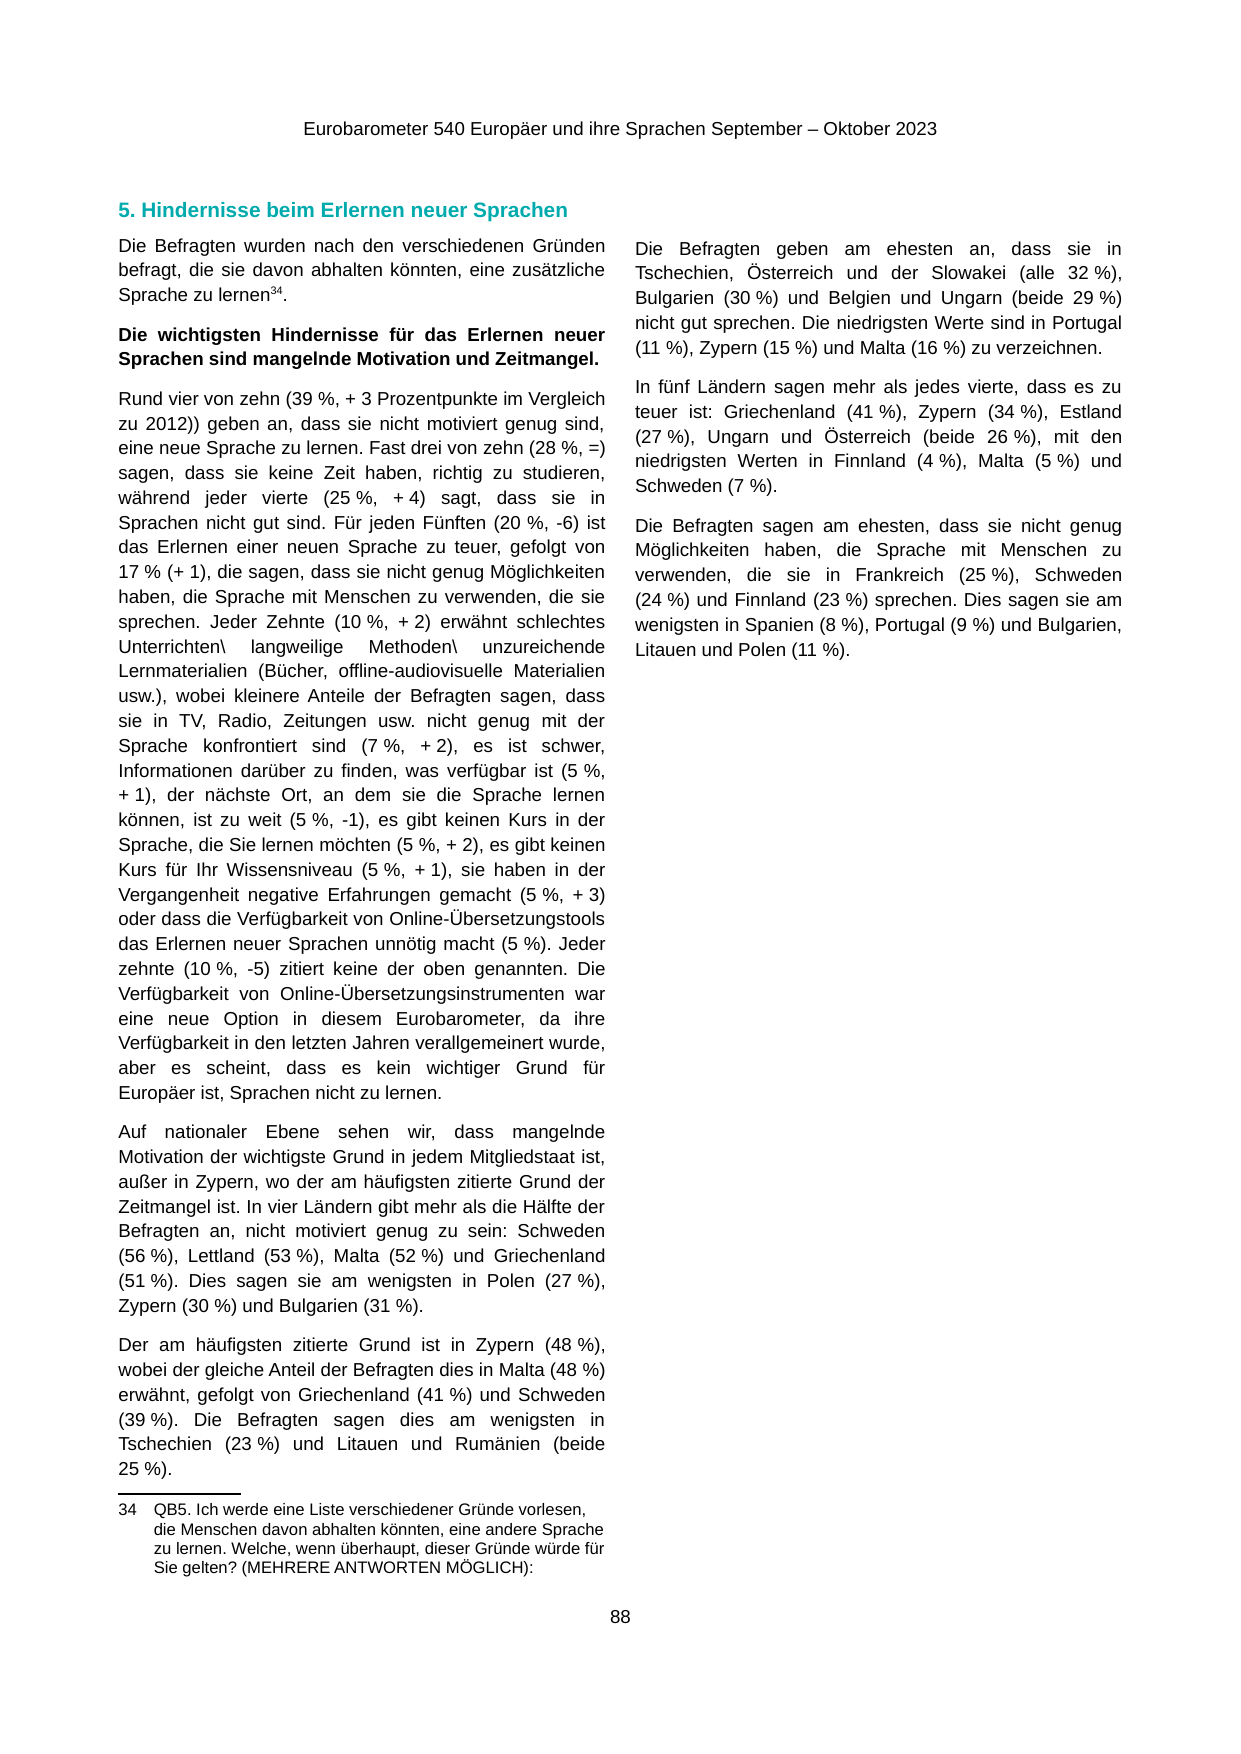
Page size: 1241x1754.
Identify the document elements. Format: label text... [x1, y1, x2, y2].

text In fünf Ländern sagen mehr als jedes vierte, dass es zu teuer ist: Griechenland (41 %), Zypern (34 %), Estland (27 %), Ungarn und Österreich (beide 26 %), mit den niedrigsten Werten in Finnland (4 %), Malta (5 %) und Schweden (7 %). [635, 376, 1122, 497]
text Die Befragten geben am ehesten an, dass sie in Tschechien, Österreich und der Slowakei (alle 32 %), Bulgarien (30 %) und Belgien und Ungarn (beide 29 %) nicht gut sprechen. Die niedrigsten Werte sind in Portugal (11 %), Zypern (15 %) und Malta (16 %) zu verzeichnen. [635, 237, 1122, 358]
text Die Befragten wurden nach den verschiedenen Gründen befragt, die sie davon abhalten könnten, eine zusätzliche Sprache zu lernen. [118, 234, 605, 306]
text QB5. Ich werde eine Liste verschiedener Gründe vorlesen, die Menschen davon abhalten könnten, eine andere Sprache zu lernen. Welche, wenn überhaupt, dieser Gründe würde für Sie gelten? (MEHRERE ANTWORTEN MÖGLICH): [118, 1500, 605, 1577]
text Die Befragten sagen am ehesten, dass sie nicht genug Möglichkeiten haben, die Sprache mit Menschen zu verwenden, die sie in Frankreich (25 %), Schweden (24 %) und Finnland (23 %) sprechen. Dies sagen sie am wenigsten in Spanien (8 %), Portugal (9 %) und Bulgarien, Litauen und Polen (11 %). [635, 514, 1122, 660]
text Auf nationaler Ebene sehen wir, dass mangelnde Motivation der wichtigste Grund in jedem Mitgliedstaat ist, außer in Zypern, wo der am häufigsten zitierte Grund der Zeitmangel ist. In vier Ländern gibt mehr als die Hälfte der Befragten an, nicht motiviert genug zu sein: Schweden (56 %), Lettland (53 %), Malta (52 %) und Griechenland (51 %). Dies sagen sie am wenigsten in Polen (27 %), Zypern (30 %) und Bulgarien (31 %). [118, 1121, 605, 1316]
text Rund vier von zehn (39 %, + 3 Prozentpunkte im Vergleich zu 2012)) geben an, dass sie nicht motiviert genug sind, eine neue Sprache zu lernen. Fast drei von zehn (28 %, =) sagen, dass sie keine Zeit haben, richtig zu studieren, während jeder vierte (25 %, + 4) sagt, dass sie in Sprachen nicht gut sind. Für jeden Fünften (20 %, -6) ist das Erlernen einer neuen Sprache zu teuer, gefolgt von 17 % (+ 1), die sagen, dass sie nicht genug Möglichkeiten haben, die Sprache mit Menschen zu verwenden, die sie sprechen. Jeder Zehnte (10 %, + 2) erwähnt schlechtes Unterrichten\ langweilige Methoden\ unzureichende Lernmaterialien (Bücher, offline-audiovisuelle Materialien usw.), wobei kleinere Anteile der Befragten sagen, dass sie in TV, Radio, Zeitungen usw. nicht genug mit der Sprache konfrontiert sind (7 %, + 2), es ist schwer, Informationen darüber zu finden, was verfügbar ist (5 %, + 1), der nächste Ort, an dem sie die Sprache lernen können, ist zu weit (5 %, -1), es gibt keinen Kurs in der Sprache, die Sie lernen möchten (5 %, + 2), es gibt keinen Kurs für Ihr Wissensniveau (5 %, + 1), sie haben in der Vergangenheit negative Erfahrungen gemacht (5 %, + 3) oder dass die Verfügbarkeit von Online-Übersetzungstools das Erlernen neuer Sprachen unnötig macht (5 %). Jeder zehnte (10 %, -5) zitiert keine der oben genannten. Die Verfügbarkeit von Online-Übersetzungsinstrumenten war eine neue Option in diesem Eurobarometer, da ihre Verfügbarkeit in den letzten Jahren verallgemeinert wurde, aber es scheint, dass es kein wichtiger Grund für Europäer ist, Sprachen nicht zu lernen. [118, 387, 605, 1103]
subtitle 5. Hindernisse beim Erlernen neuer Sprachen [118, 198, 605, 222]
text Die wichtigsten Hindernisse für das Erlernen neuer Sprachen sind mangelnde Motivation und Zeitmangel. [118, 323, 605, 370]
text Der am häufigsten zitierte Grund ist in Zypern (48 %), wobei der gleiche Anteil der Befragten dies in Malta (48 %) erwähnt, gefolgt von Griechenland (41 %) und Schweden (39 %). Die Befragten sagen dies am wenigsten in Tschechien (23 %) und Litauen und Rumänien (beide 25 %). [118, 1334, 605, 1479]
